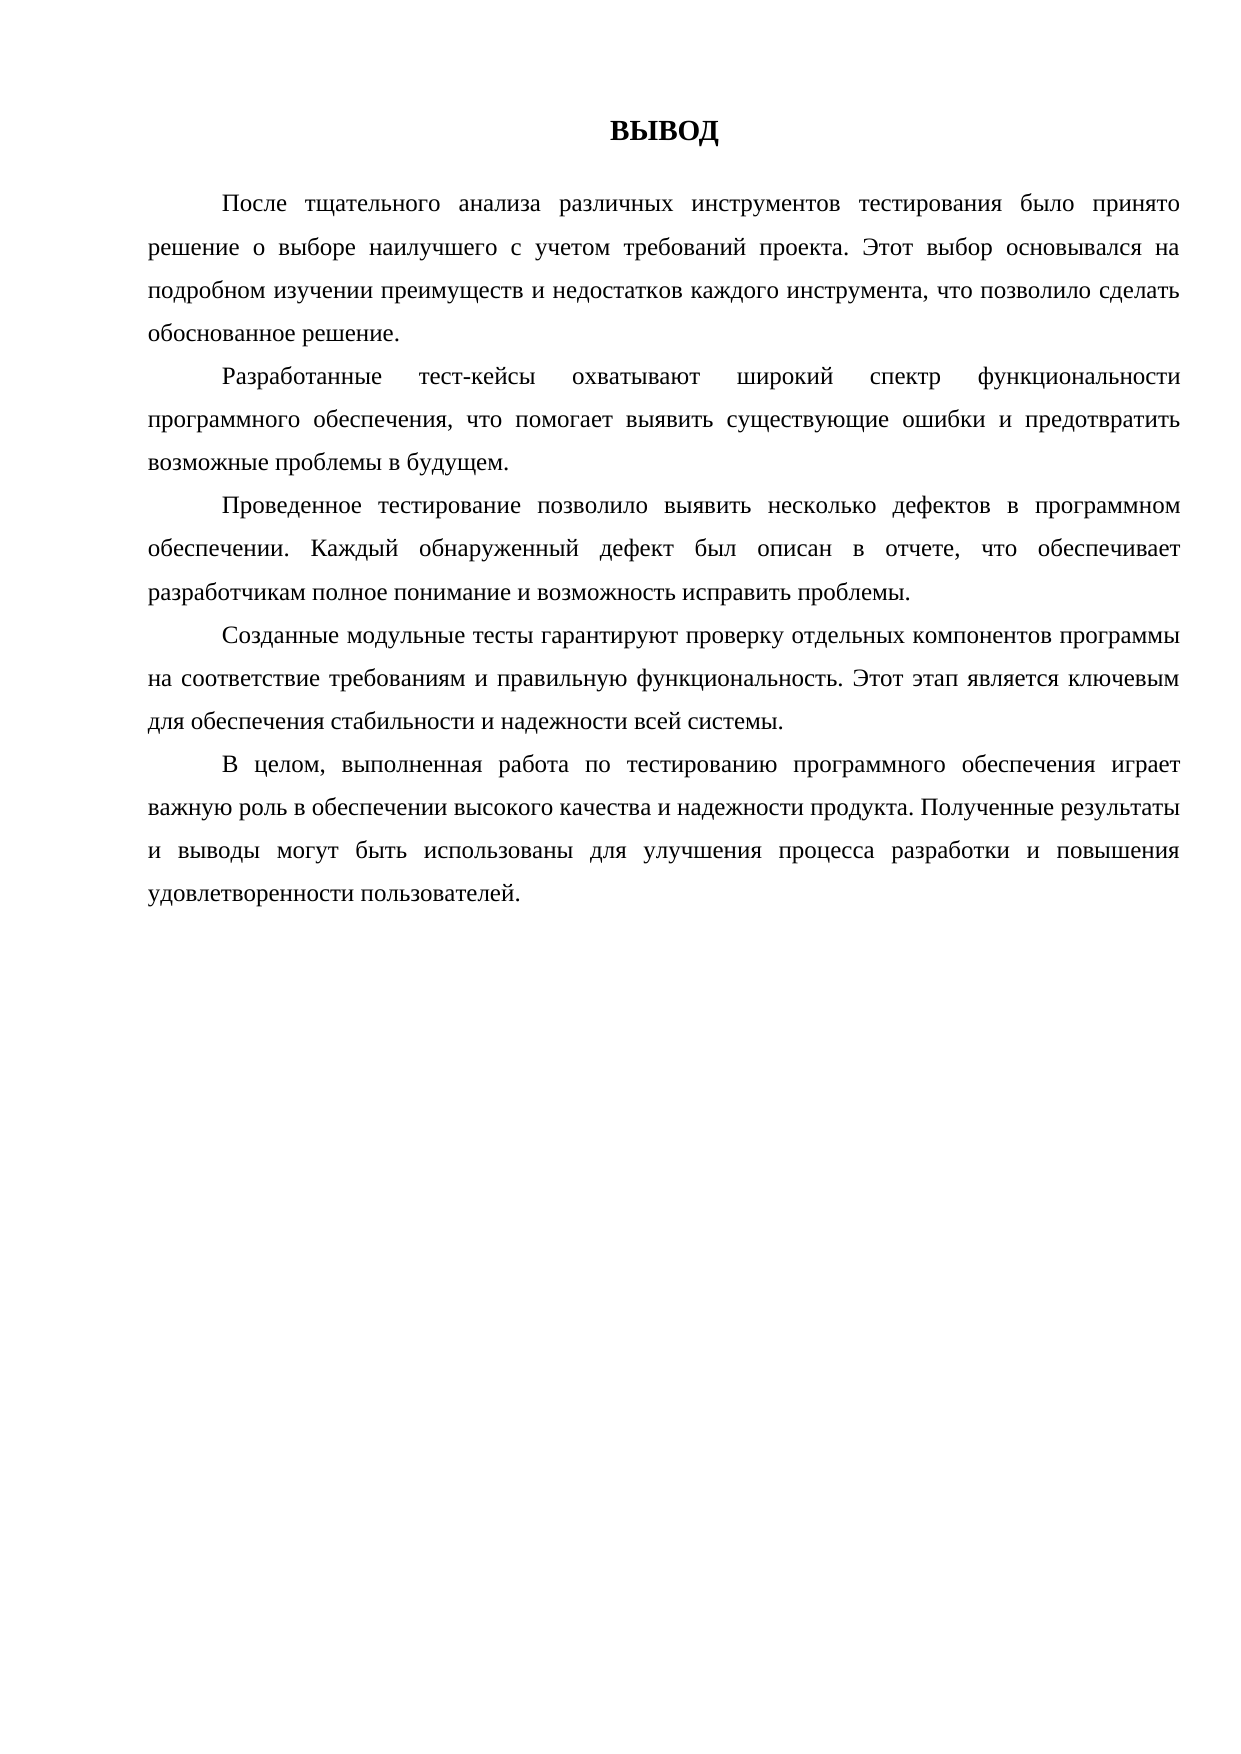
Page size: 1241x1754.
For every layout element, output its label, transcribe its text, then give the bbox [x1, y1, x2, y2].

text Проведенное тестирование позволило выявить несколько дефектов в программном обеспечении. Каждый обнаруженный дефект был описан в отчете, что обеспечивает разработчикам полное понимание и возможность исправить проблемы. [148, 490, 1181, 605]
text Разработанные тест-кейсы охватывают широкий спектр функциональности программного обеспечения, что помогает выявить существующие ошибки и предотвратить возможные проблемы в будущем. [148, 361, 1181, 476]
subtitle Вывод [148, 113, 1181, 147]
text В целом, выполненная работа по тестированию программного обеспечения играет важную роль в обеспечении высокого качества и надежности продукта. Полученные результаты и выводы могут быть использованы для улучшения процесса разработки и повышения удовлетворенности пользователей. [148, 749, 1181, 907]
text Созданные модульные тесты гарантируют проверку отдельных компонентов программы на соответствие требованиям и правильную функциональность. Этот этап является ключевым для обеспечения стабильности и надежности всей системы. [148, 620, 1181, 735]
text После тщательного анализа различных инструментов тестирования было принято решение о выборе наилучшего с учетом требований проекта. Этот выбор основывался на подробном изучении преимуществ и недостатков каждого инструмента, что позволило сделать обоснованное решение. [148, 188, 1181, 347]
